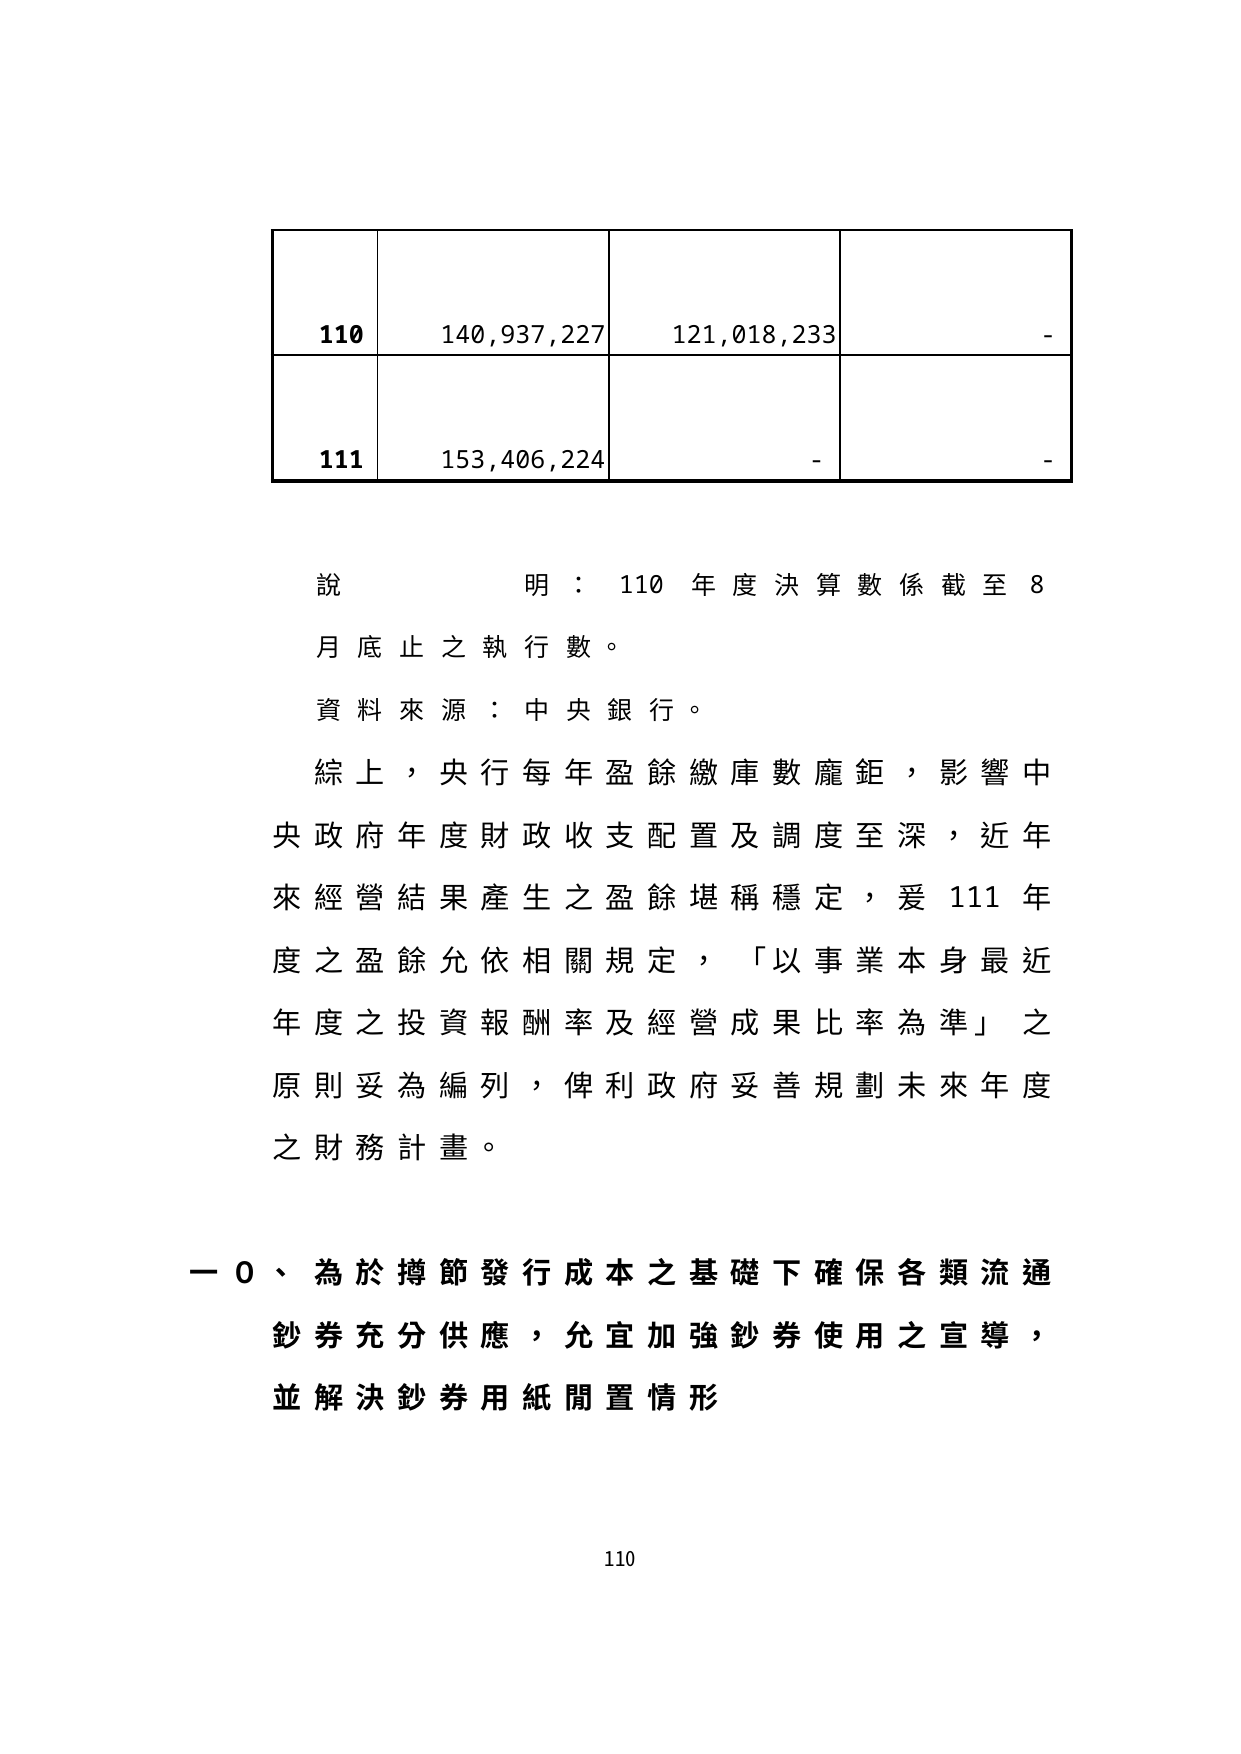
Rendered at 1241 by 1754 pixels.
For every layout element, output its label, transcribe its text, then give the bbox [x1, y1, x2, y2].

text 資料來源：中央銀行。 [271, 667, 1058, 729]
table_cell - [841, 231, 1070, 354]
table_cell - [610, 356, 839, 479]
table_cell - [841, 356, 1070, 479]
table_cell 140,937,227 [378, 231, 608, 354]
table_cell 121,018,233 [610, 231, 839, 354]
table_cell 110 [274, 231, 377, 354]
text 綜上，央行每年盈餘繳庫數龐鉅，影響中央政府年度財政收支配置及調度至深，近年來經營結果產生之盈餘堪稱穩定，爰111年度之盈餘允依相關規定，「以事業本身最近年度之投資報酬率及經營成果比率為準」之原則妥為編列，俾利政府妥善規劃未來年度之財務計畫。 [242, 729, 1058, 1167]
text 一０、為於撙節發行成本之基礎下確保各類流通鈔券充分供應，允宜加強鈔券使用之宣導，並解決鈔券用紙閒置情形 [183, 1229, 1058, 1417]
text 說 明：110年度決算數係截至8月底止之執行數。 [271, 542, 1058, 667]
table_cell 153,406,224 [378, 356, 608, 479]
table_cell 111 [274, 356, 377, 479]
